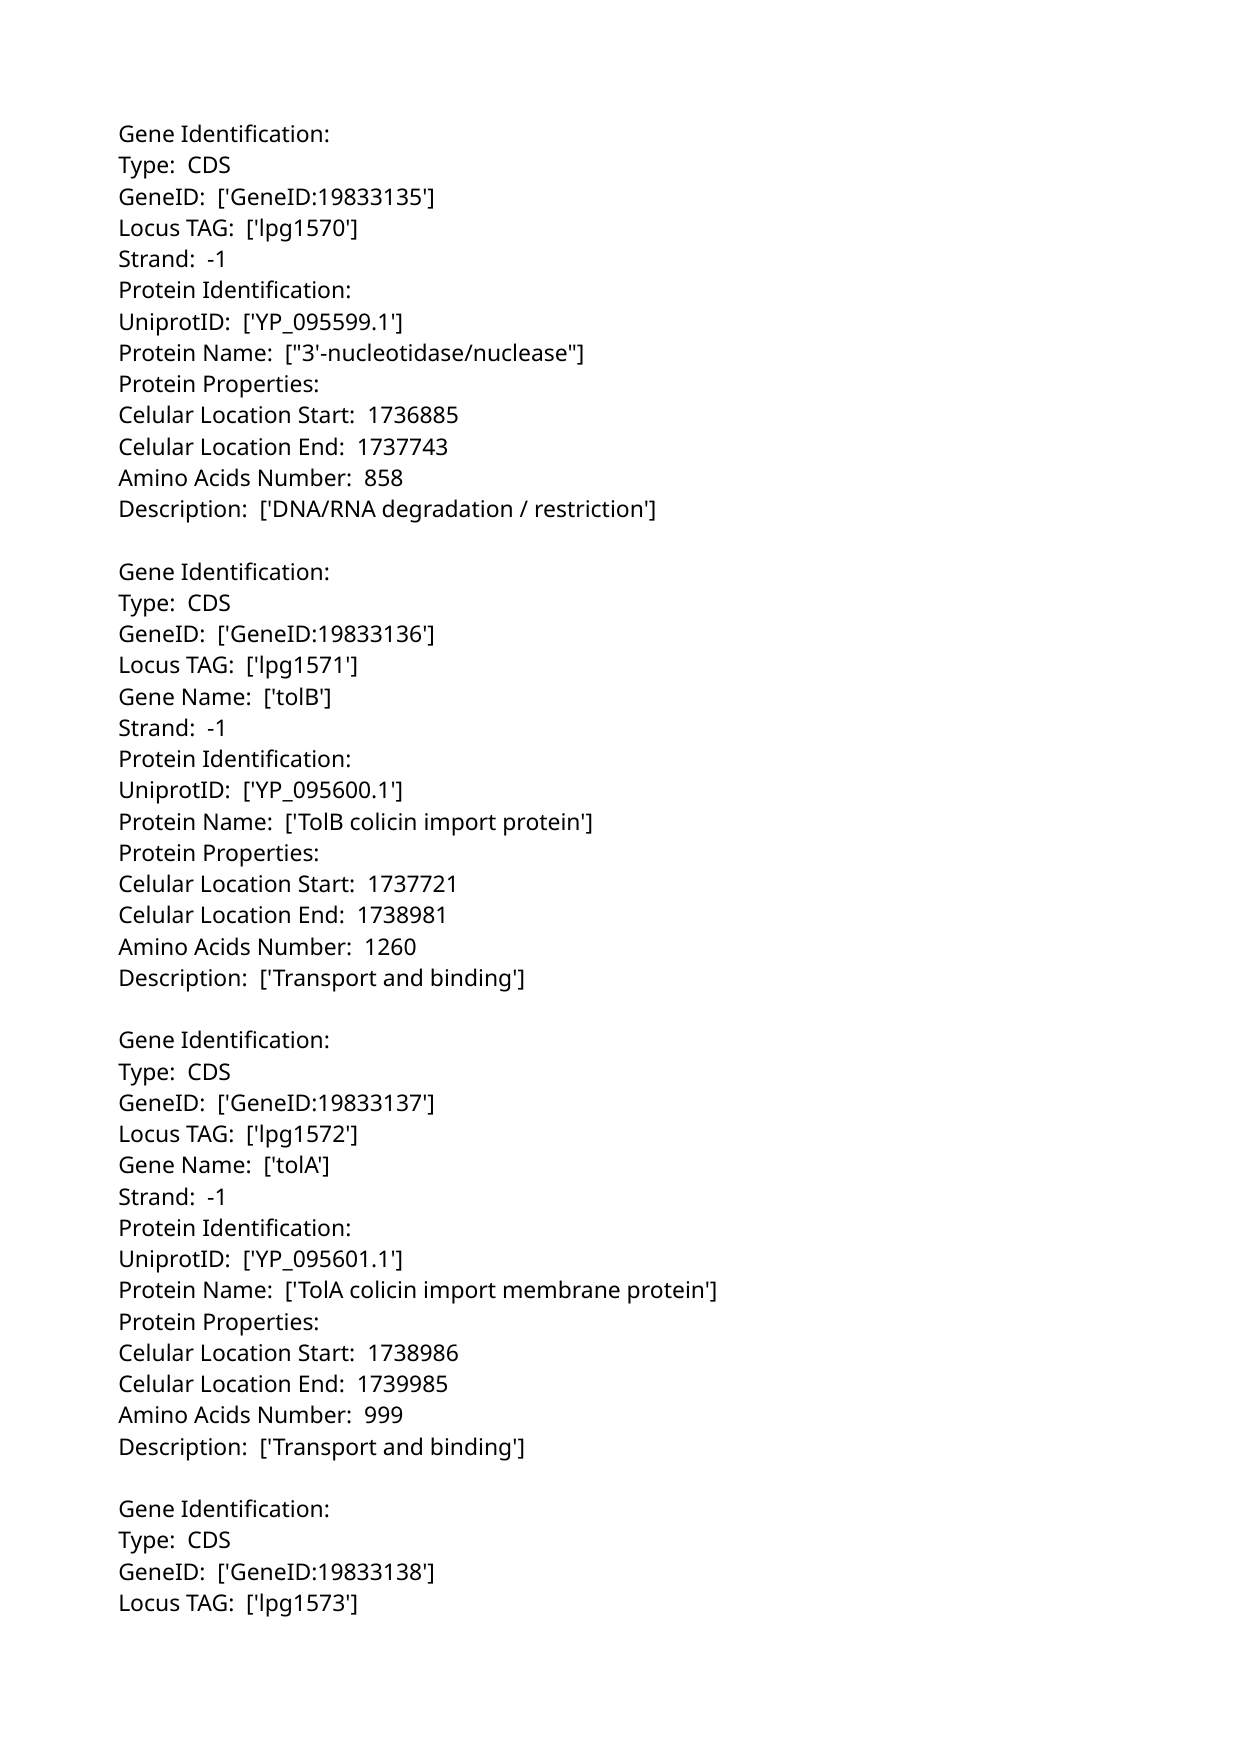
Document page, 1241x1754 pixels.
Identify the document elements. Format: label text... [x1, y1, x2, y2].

text Locus TAG: ['lpg1570'] [118, 212, 1122, 243]
text Protein Identification: [118, 743, 1122, 774]
text GeneID: ['GeneID:19833135'] [118, 181, 1122, 212]
text Gene Identification: [118, 1493, 1122, 1524]
text Gene Identification: [118, 1024, 1122, 1056]
text GeneID: ['GeneID:19833138'] [118, 1556, 1122, 1587]
text Protein Properties: [118, 368, 1122, 399]
text Strand: -1 [118, 712, 1122, 743]
text UniprotID: ['YP_095599.1'] [118, 306, 1122, 337]
text Gene Name: ['tolA'] [118, 1149, 1122, 1181]
text Type: CDS [118, 149, 1122, 181]
text Gene Identification: [118, 118, 1122, 149]
text Protein Name: ["3'-nucleotidase/nuclease"] [118, 337, 1122, 368]
text UniprotID: ['YP_095600.1'] [118, 774, 1122, 806]
text Strand: -1 [118, 243, 1122, 274]
text Celular Location End: 1739985 [118, 1368, 1122, 1399]
text Gene Name: ['tolB'] [118, 681, 1122, 712]
text Gene Identification: [118, 556, 1122, 587]
text Celular Location Start: 1738986 [118, 1337, 1122, 1368]
text Type: CDS [118, 587, 1122, 618]
text GeneID: ['GeneID:19833137'] [118, 1087, 1122, 1118]
text Locus TAG: ['lpg1572'] [118, 1118, 1122, 1149]
text Protein Properties: [118, 837, 1122, 868]
text Type: CDS [118, 1056, 1122, 1087]
text Protein Identification: [118, 274, 1122, 306]
text Protein Properties: [118, 1306, 1122, 1337]
text Amino Acids Number: 1260 [118, 931, 1122, 962]
text Amino Acids Number: 858 [118, 462, 1122, 493]
text Celular Location End: 1738981 [118, 899, 1122, 931]
text Strand: -1 [118, 1181, 1122, 1212]
text Celular Location End: 1737743 [118, 431, 1122, 462]
text Amino Acids Number: 999 [118, 1399, 1122, 1431]
text Celular Location Start: 1737721 [118, 868, 1122, 899]
text Locus TAG: ['lpg1571'] [118, 649, 1122, 681]
text Locus TAG: ['lpg1573'] [118, 1587, 1122, 1618]
text Description: ['Transport and binding'] [118, 962, 1122, 993]
text UniprotID: ['YP_095601.1'] [118, 1243, 1122, 1274]
text Type: CDS [118, 1524, 1122, 1556]
text Description: ['Transport and binding'] [118, 1431, 1122, 1462]
text Protein Name: ['TolB colicin import protein'] [118, 806, 1122, 837]
text Protein Name: ['TolA colicin import membrane protein'] [118, 1274, 1122, 1306]
text Celular Location Start: 1736885 [118, 399, 1122, 431]
text Protein Identification: [118, 1212, 1122, 1243]
text GeneID: ['GeneID:19833136'] [118, 618, 1122, 649]
text Description: ['DNA/RNA degradation / restriction'] [118, 493, 1122, 524]
